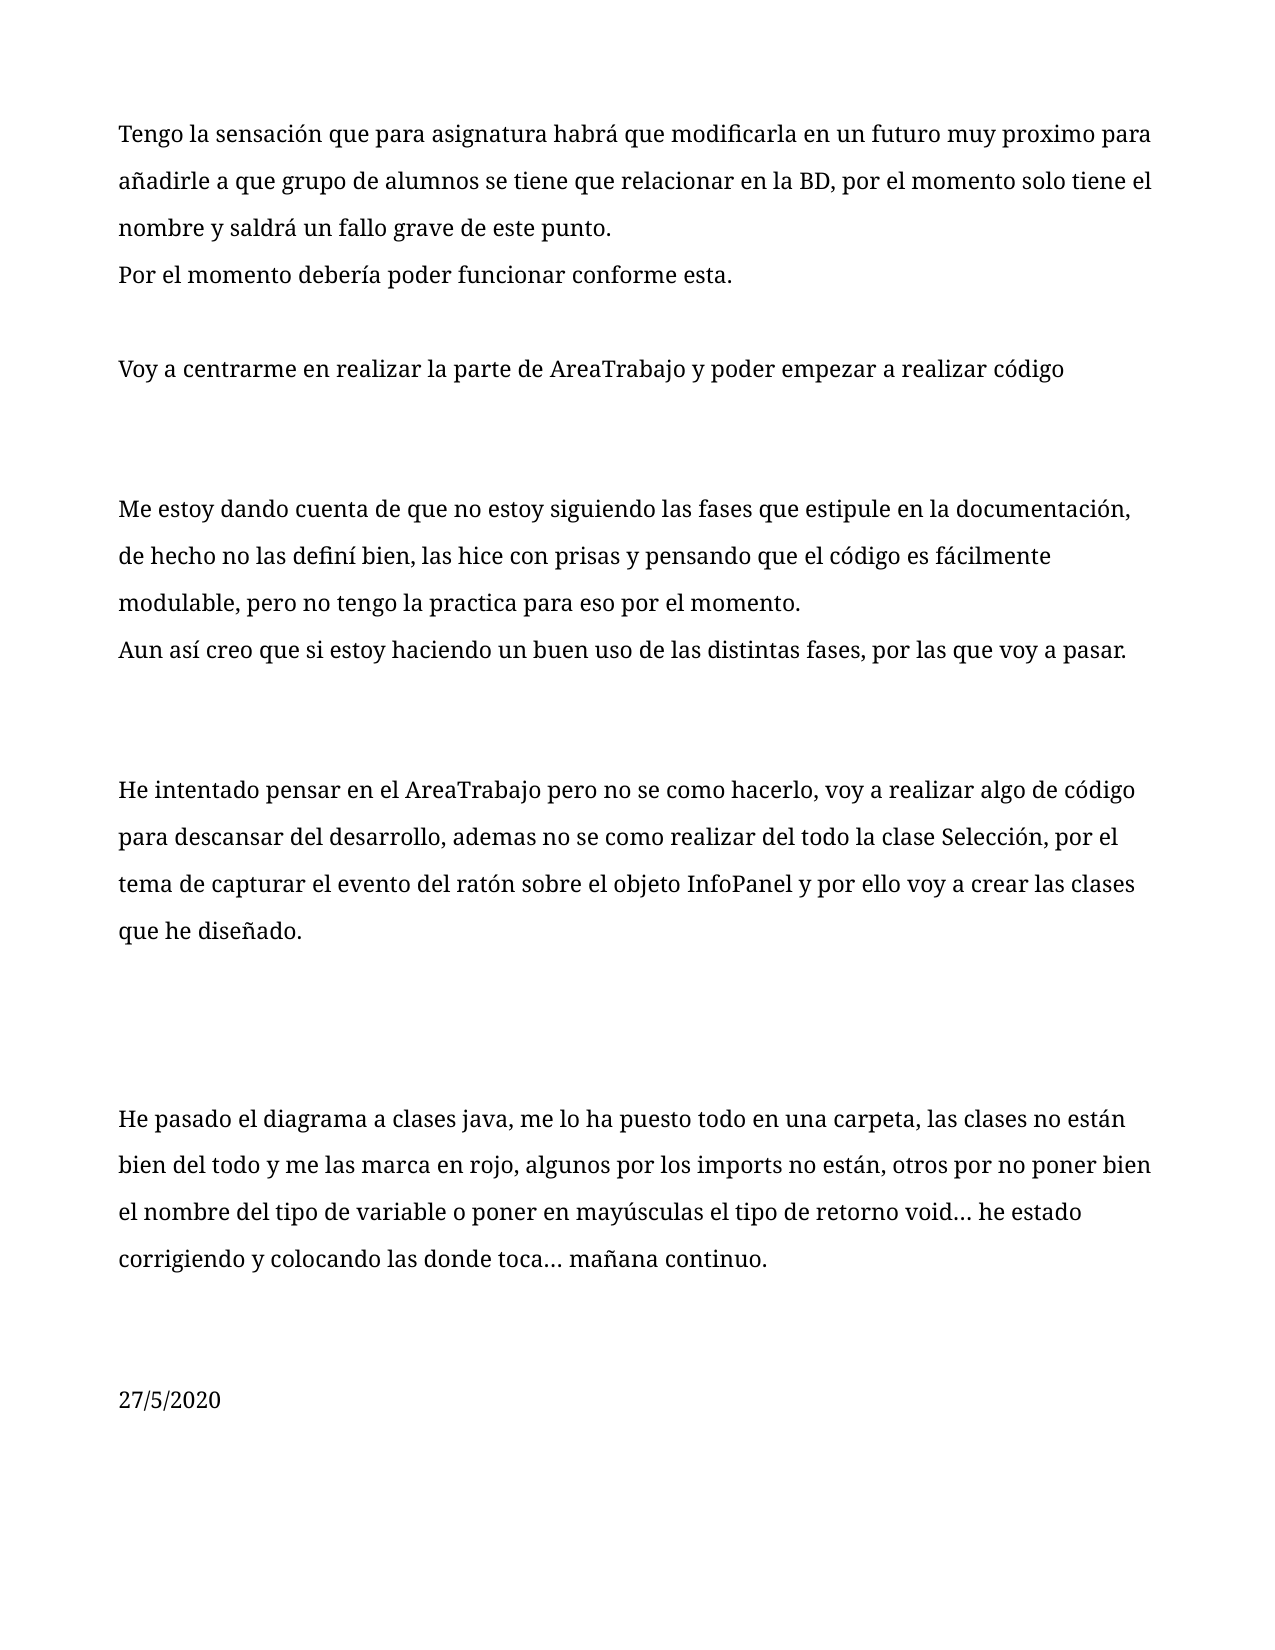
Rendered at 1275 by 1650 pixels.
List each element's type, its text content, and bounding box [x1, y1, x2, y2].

text Me estoy dando cuenta de que no estoy siguiendo las fases que estipule en la documentación, de hecho no las definí bien, las hice con prisas y pensando que el código es fácilmente modulable, pero no tengo la practica para eso por el momento. [118, 493, 1157, 618]
text He intentado pensar en el AreaTrabajo pero no se como hacerlo, voy a realizar algo de código para descansar del desarrollo, ademas no se como realizar del todo la clase Selección, por el tema de capturar el evento del ratón sobre el objeto InfoPanel y por ello voy a crear las clases que he diseñado. [118, 774, 1157, 946]
text Voy a centrarme en realizar la parte de AreaTrabajo y poder empezar a realizar código [118, 352, 1157, 384]
text He pasado el diagrama a clases java, me lo ha puesto todo en una carpeta, las clases no están bien del todo y me las marca en rojo, algunos por los imports no están, otros por no poner bien el nombre del tipo de variable o poner en mayúsculas el tipo de retorno void… he estado corrigiendo y colocando las donde toca… mañana continuo. [118, 1102, 1157, 1274]
text Tengo la sensación que para asignatura habrá que modificarla en un futuro muy proximo para añadirle a que grupo de alumnos se tiene que relacionar en la BD, por el momento solo tiene el nombre y saldrá un fallo grave de este punto. [118, 118, 1157, 243]
text 27/5/2020 [118, 1384, 1157, 1415]
text Por el momento debería poder funcionar conforme esta. [118, 259, 1157, 290]
text Aun así creo que si estoy haciendo un buen uso de las distintas fases, por las que voy a pasar. [118, 634, 1157, 665]
